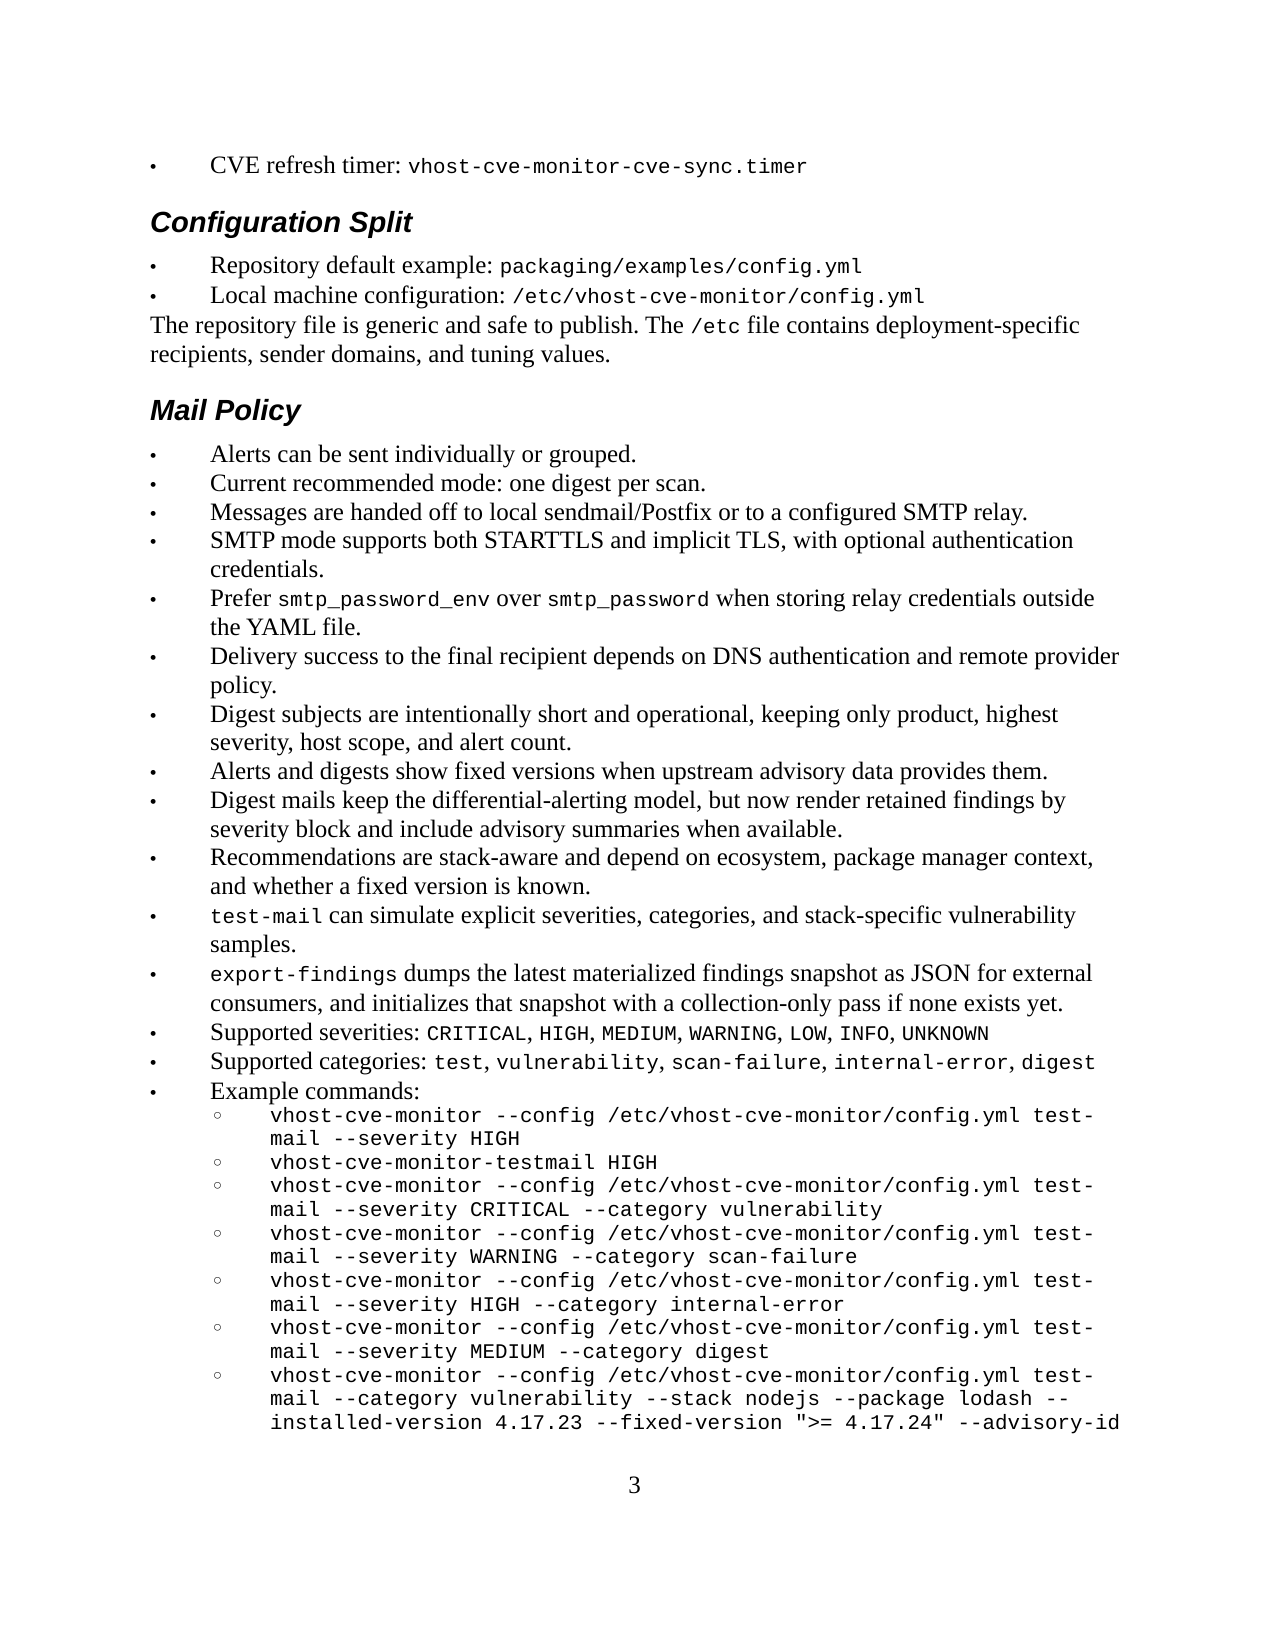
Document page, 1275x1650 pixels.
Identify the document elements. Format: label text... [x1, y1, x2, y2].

list Current recommended mode: one digest per scan. [150, 468, 1125, 497]
list Digest mails keep the differential-alerting model, but now render retained findings by severity block and include advisory summaries when available. [150, 785, 1125, 842]
list Alerts and digests show fixed versions when upstream advisory data provides them. [150, 756, 1125, 785]
list vhost-cve-monitor --config /etc/vhost-cve-monitor/config.yml test-mail --severity MEDIUM --category digest [210, 1317, 1125, 1365]
text The repository file is generic and safe to publish. The /etc file contains deployment-specific recipients, sender domains, and tuning values. [150, 310, 1125, 368]
list CVE refresh timer: vhost-cve-monitor-cve-sync.timer [150, 150, 1125, 179]
list vhost-cve-monitor --config /etc/vhost-cve-monitor/config.yml test-mail --severity HIGH --category internal-error [210, 1270, 1125, 1317]
list Messages are handed off to local sendmail/Postfix or to a configured SMTP relay. [150, 497, 1125, 525]
list Example commands: [150, 1076, 1125, 1104]
list vhost-cve-monitor --config /etc/vhost-cve-monitor/config.yml test-mail --severity HIGH [210, 1104, 1125, 1152]
list vhost-cve-monitor --config /etc/vhost-cve-monitor/config.yml test-mail --severity WARNING --category scan-failure [210, 1223, 1125, 1270]
subtitle Mail Policy [150, 393, 1125, 427]
list Prefer smtp_password_env over smtp_password when storing relay credentials outside the YAML file. [150, 583, 1125, 641]
list Local machine configuration: /etc/vhost-cve-monitor/config.yml [150, 280, 1125, 310]
list Alerts can be sent individually or grouped. [150, 439, 1125, 468]
list Supported severities: CRITICAL, HIGH, MEDIUM, WARNING, LOW, INFO, UNKNOWN [150, 1017, 1125, 1046]
list Digest subjects are intentionally short and operational, keeping only product, highest severity, host scope, and alert count. [150, 699, 1125, 756]
list SMTP mode supports both STARTTLS and implicit TLS, with optional authentication credentials. [150, 525, 1125, 583]
subtitle Configuration Split [150, 204, 1125, 238]
list Repository default example: packaging/examples/config.yml [150, 251, 1125, 280]
list vhost-cve-monitor --config /etc/vhost-cve-monitor/config.yml test-mail --severity CRITICAL --category vulnerability [210, 1176, 1125, 1223]
list export-findings dumps the latest materialized findings snapshot as JSON for external consumers, and initializes that snapshot with a collection-only pass if none exists yet. [150, 958, 1125, 1017]
list Recommendations are stack-aware and depend on ecosystem, package manager context, and whether a fixed version is known. [150, 842, 1125, 900]
list Delivery success to the final recipient depends on DNS authentication and remote provider policy. [150, 641, 1125, 699]
list vhost-cve-monitor --config /etc/vhost-cve-monitor/config.yml test-mail --category vulnerability --stack nodejs --package lodash --installed-version 4.17.23 --fixed-version ">= 4.17.24" --advisory-id [210, 1365, 1125, 1436]
list vhost-cve-monitor-testmail HIGH [210, 1152, 1125, 1176]
list Supported categories: test, vulnerability, scan-failure, internal-error, digest [150, 1046, 1125, 1076]
list test-mail can simulate explicit severities, categories, and stack-specific vulnerability samples. [150, 900, 1125, 958]
